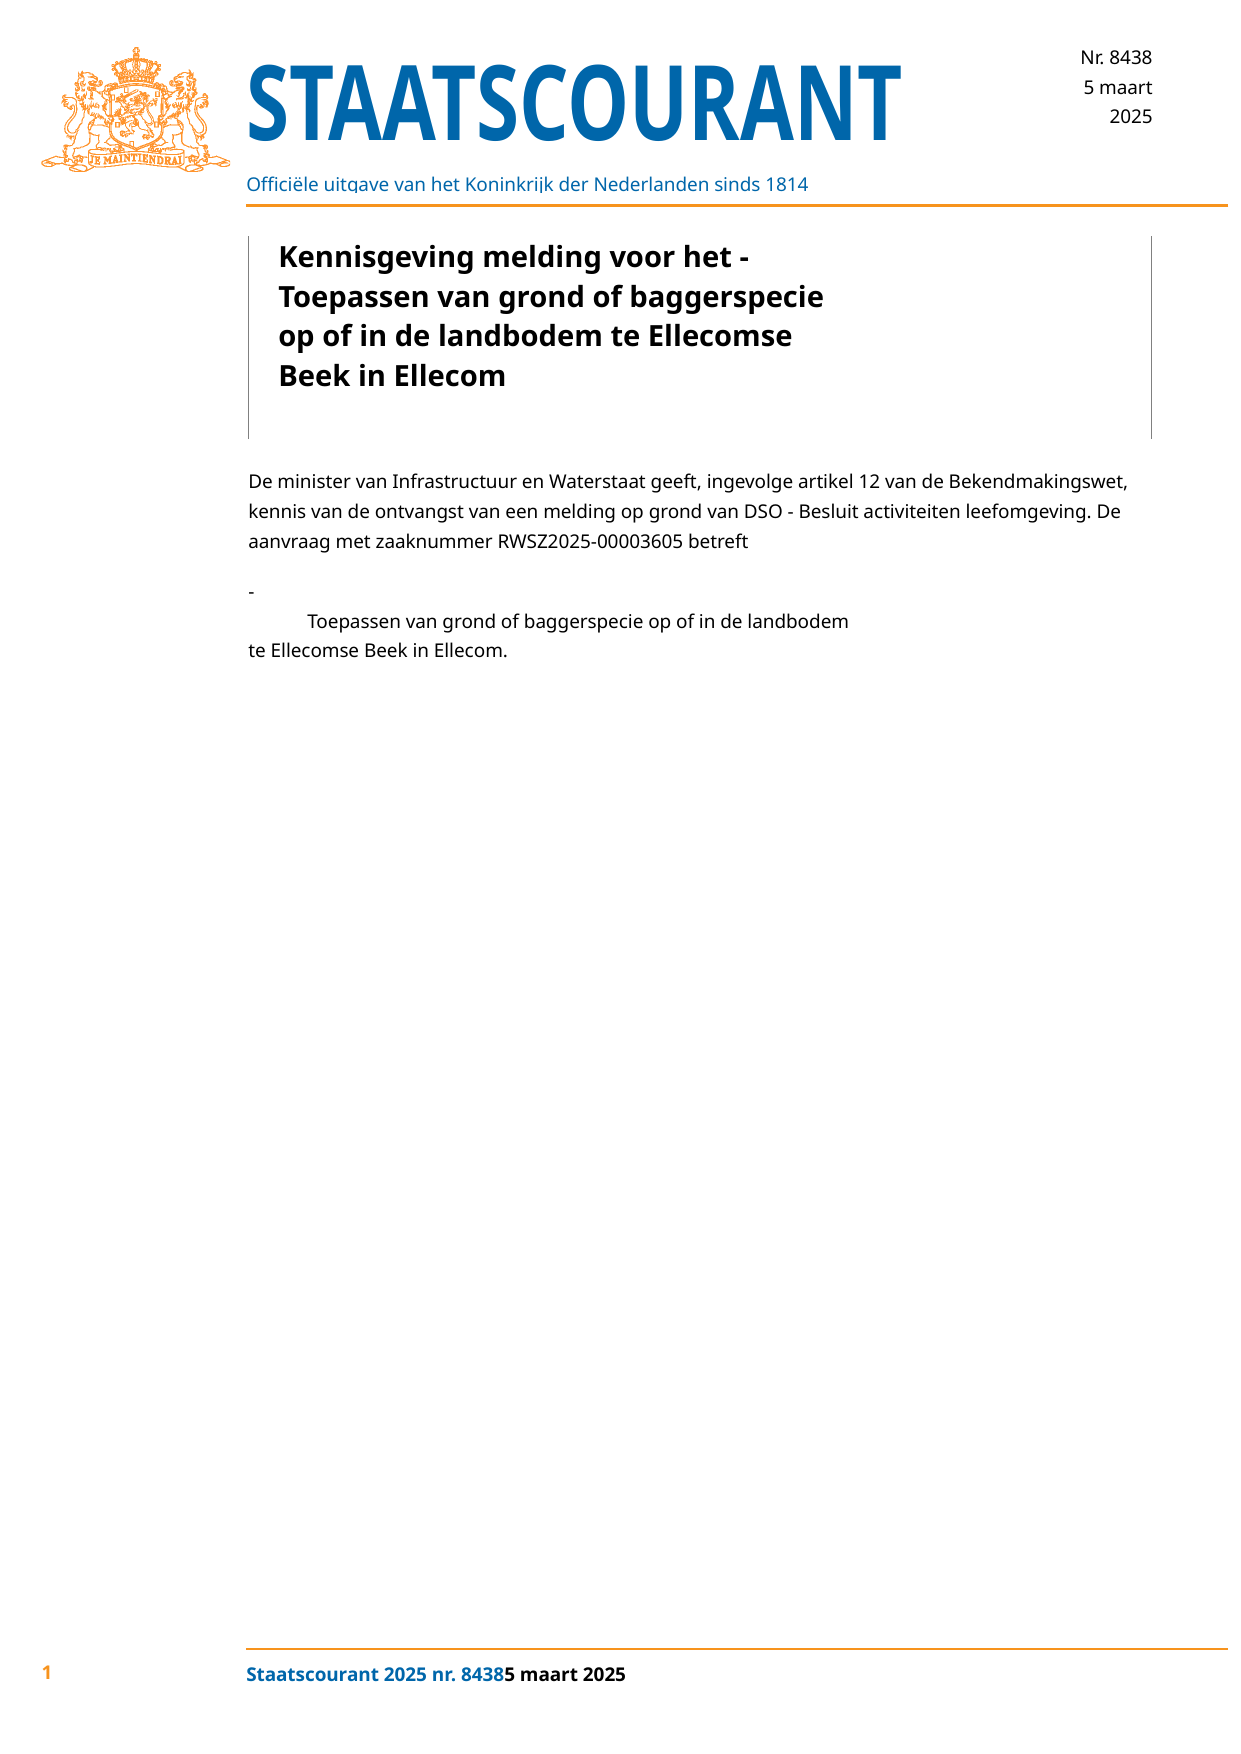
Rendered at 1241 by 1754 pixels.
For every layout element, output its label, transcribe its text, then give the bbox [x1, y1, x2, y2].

text De minister van Infrastructuur en Waterstaat geeft, ingevolge artikel 12 van de Bekendmakingswet, kennis van de ontvangst van een melding op grond van DSO - Besluit activiteiten leefomgeving. De aanvraag met zaaknummer RWSZ2025-00003605 betreft [248, 469, 1152, 553]
text te Ellecomse Beek in Ellecom. [248, 637, 1152, 663]
table_header [1090, 236, 1151, 413]
table_header [850, 414, 1151, 439]
table_header [850, 236, 912, 413]
picture [912, 236, 1090, 414]
list Toepassen van grond of baggerspecie op of in de landbodem [248, 608, 1152, 633]
table_header Kennisgeving melding voor het -Toepassen van grond of baggerspecie op of in de landbodem te Ellecomse Beek in Ellecom [249, 236, 850, 439]
picture [41, 47, 231, 172]
